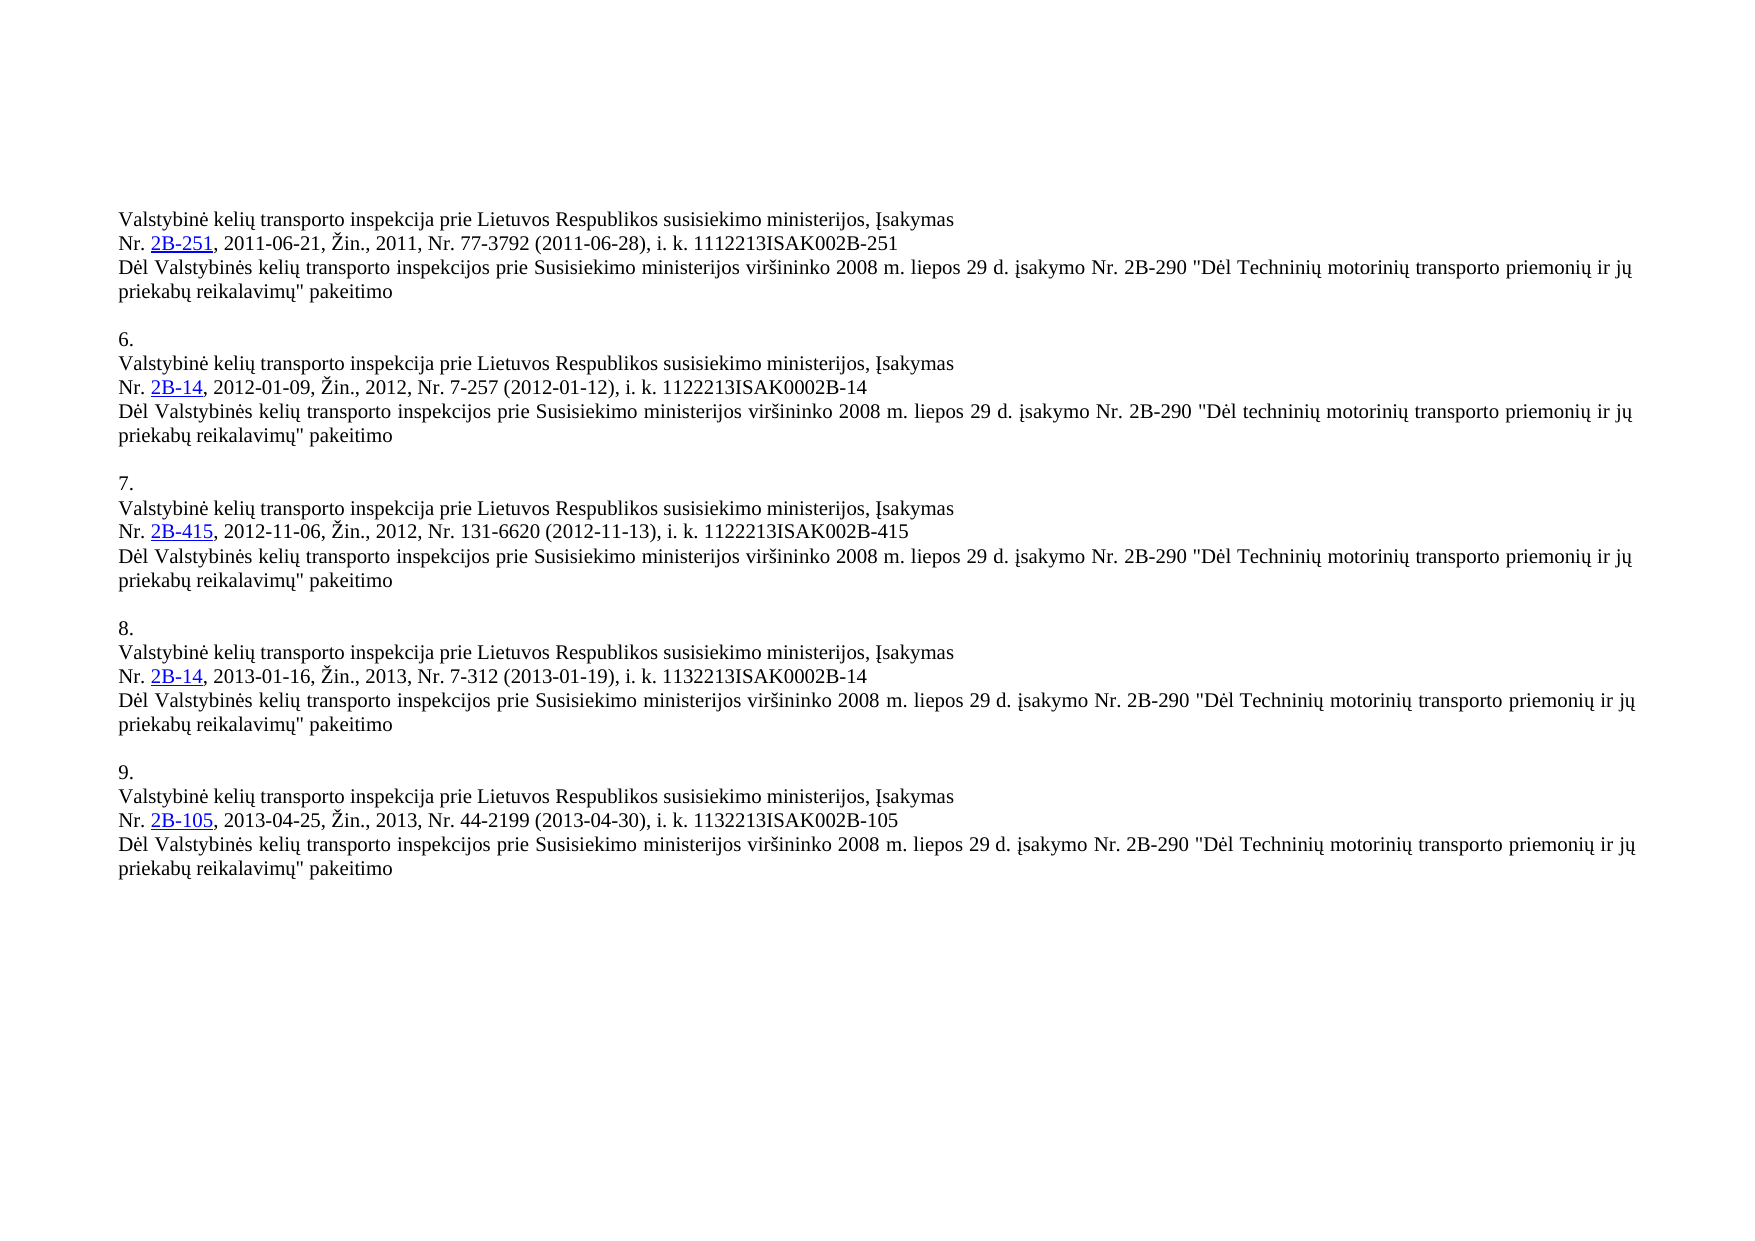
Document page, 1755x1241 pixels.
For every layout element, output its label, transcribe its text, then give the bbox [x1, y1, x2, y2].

text Valstybinė kelių transporto inspekcija prie Lietuvos Respublikos susisiekimo ministerijos, Įsakymas [118, 351, 1636, 375]
text Valstybinė kelių transporto inspekcija prie Lietuvos Respublikos susisiekimo ministerijos, Įsakymas [118, 207, 1636, 231]
text Valstybinė kelių transporto inspekcija prie Lietuvos Respublikos susisiekimo ministerijos, Įsakymas [118, 784, 1636, 808]
text Nr. 2B-251, 2011-06-21, Žin., 2011, Nr. 77-3792 (2011-06-28), i. k. 1112213ISAK002B-251 [118, 231, 1636, 255]
text Dėl Valstybinės kelių transporto inspekcijos prie Susisiekimo ministerijos viršininko 2008 m. liepos 29 d. įsakymo Nr. 2B-290 "Dėl Techninių motorinių transporto priemonių ir jų priekabų reikalavimų" pakeitimo [118, 543, 1636, 592]
text Valstybinė kelių transporto inspekcija prie Lietuvos Respublikos susisiekimo ministerijos, Įsakymas [118, 640, 1636, 664]
text Dėl Valstybinės kelių transporto inspekcijos prie Susisiekimo ministerijos viršininko 2008 m. liepos 29 d. įsakymo Nr. 2B-290 "Dėl Techninių motorinių transporto priemonių ir jų priekabų reikalavimų" pakeitimo [118, 832, 1636, 880]
text Dėl Valstybinės kelių transporto inspekcijos prie Susisiekimo ministerijos viršininko 2008 m. liepos 29 d. įsakymo Nr. 2B-290 "Dėl Techninių motorinių transporto priemonių ir jų priekabų reikalavimų" pakeitimo [118, 255, 1636, 303]
text Nr. 2B-105, 2013-04-25, Žin., 2013, Nr. 44-2199 (2013-04-30), i. k. 1132213ISAK002B-105 [118, 808, 1636, 832]
text Dėl Valstybinės kelių transporto inspekcijos prie Susisiekimo ministerijos viršininko 2008 m. liepos 29 d. įsakymo Nr. 2B-290 "Dėl Techninių motorinių transporto priemonių ir jų priekabų reikalavimų" pakeitimo [118, 688, 1636, 736]
text Nr. 2B-14, 2012-01-09, Žin., 2012, Nr. 7-257 (2012-01-12), i. k. 1122213ISAK0002B-14 [118, 375, 1636, 399]
text 8. [118, 616, 1636, 640]
text Valstybinė kelių transporto inspekcija prie Lietuvos Respublikos susisiekimo ministerijos, Įsakymas [118, 495, 1636, 519]
text 7. [118, 471, 1636, 495]
text 9. [118, 760, 1636, 784]
text Nr. 2B-415, 2012-11-06, Žin., 2012, Nr. 131-6620 (2012-11-13), i. k. 1122213ISAK002B-415 [118, 519, 1636, 543]
text Dėl Valstybinės kelių transporto inspekcijos prie Susisiekimo ministerijos viršininko 2008 m. liepos 29 d. įsakymo Nr. 2B-290 "Dėl techninių motorinių transporto priemonių ir jų priekabų reikalavimų" pakeitimo [118, 399, 1636, 447]
text 6. [118, 327, 1636, 351]
text Nr. 2B-14, 2013-01-16, Žin., 2013, Nr. 7-312 (2013-01-19), i. k. 1132213ISAK0002B-14 [118, 664, 1636, 688]
